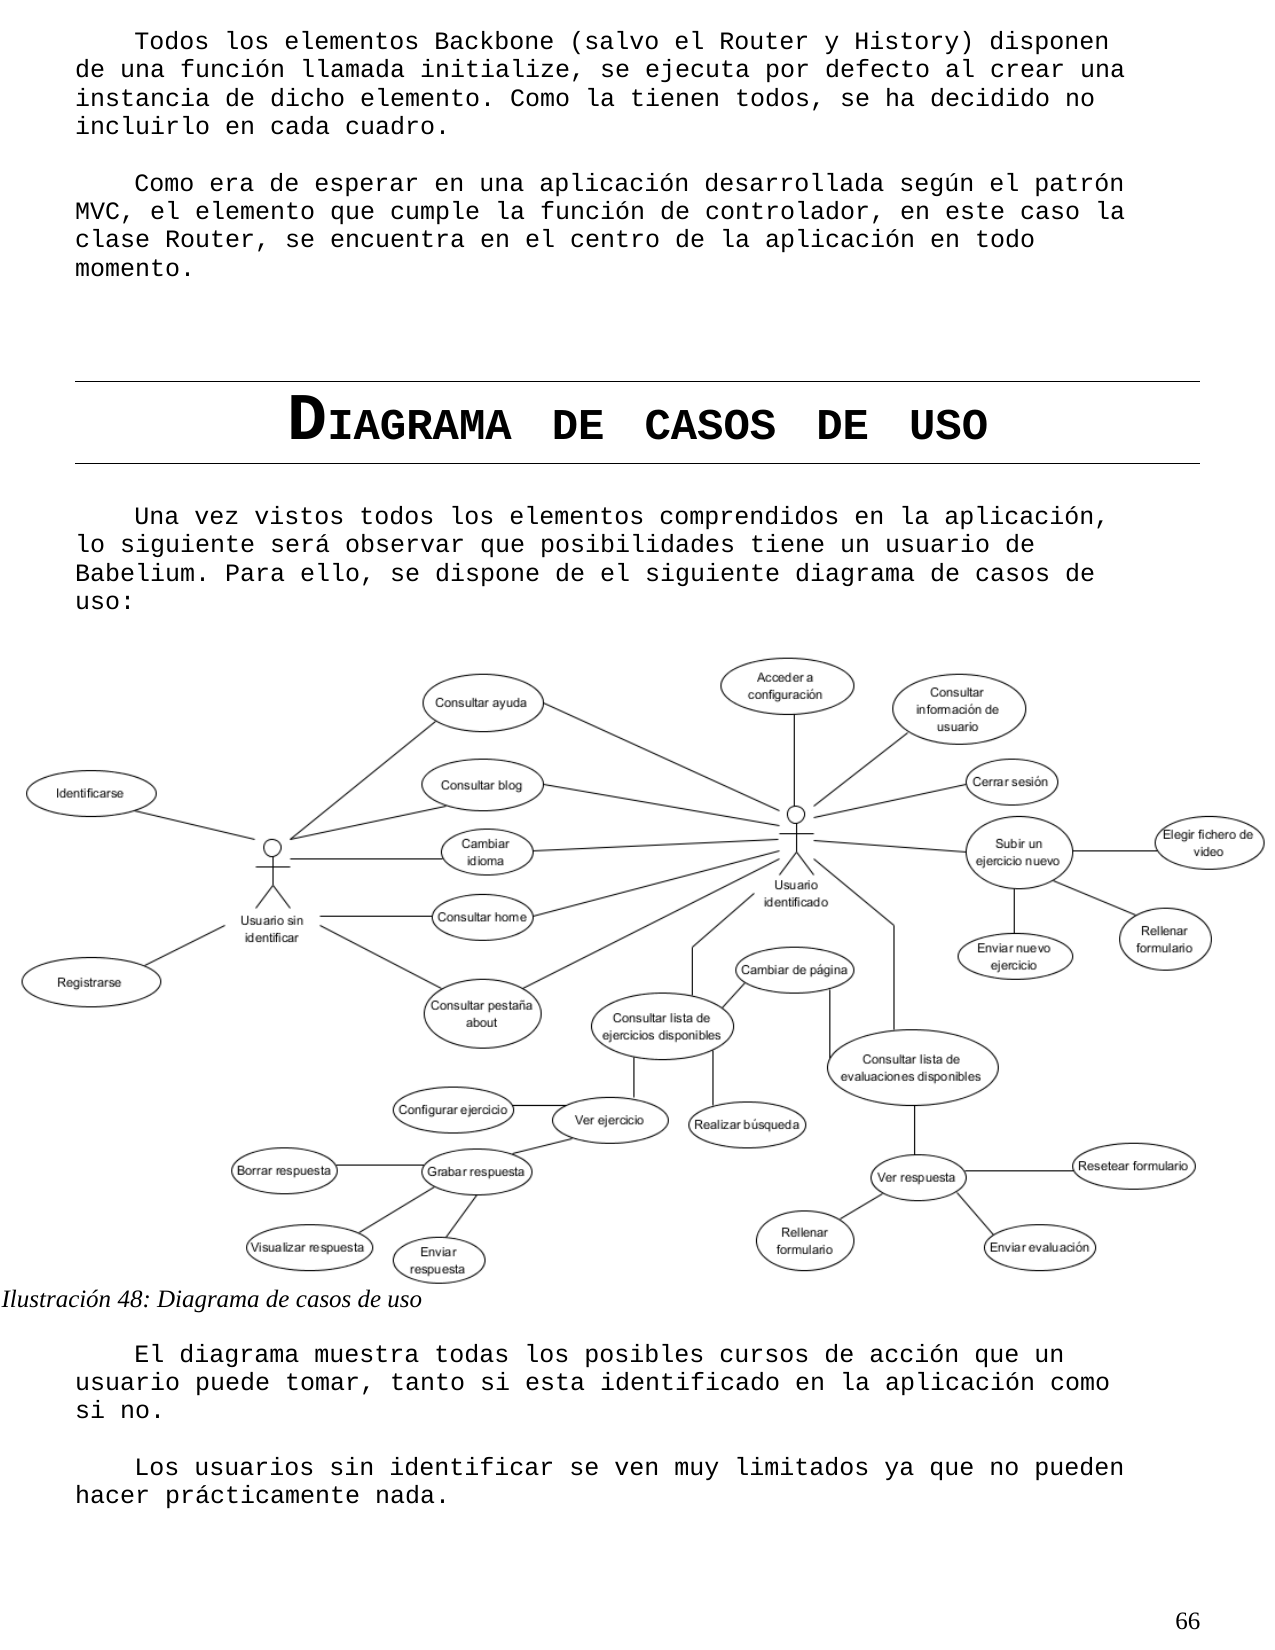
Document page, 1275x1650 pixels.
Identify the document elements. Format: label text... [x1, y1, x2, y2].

text Ilustración 48: Diagrama de casos de uso [1, 1285, 1275, 1313]
picture [1, 652, 1275, 1285]
subtitle Diagrama de casos de uso [75, 382, 1200, 463]
text Los usuarios sin identificar se ven muy limitados ya que no pueden hacer prácticamente nada. [75, 1455, 1135, 1511]
text Una vez vistos todos los elementos comprendidos en la aplicación, lo siguiente será observar que posibilidades tiene un usuario de Babelium. Para ello, se dispone de el siguiente diagrama de casos de uso: [75, 504, 1135, 617]
text Como era de esperar en una aplicación desarrollada según el patrón MVC, el elemento que cumple la función de controlador, en este caso la clase Router, se encuentra en el centro de la aplicación en todo momento. [75, 170, 1135, 284]
text Todos los elementos Backbone (salvo el Router y History) disponen de una función llamada initialize, se ejecuta por defecto al crear una instancia de dicho elemento. Como la tienen todos, se ha decidido no incluirlo en cada cuadro. [75, 29, 1135, 142]
text El diagrama muestra todas los posibles cursos de acción que un usuario puede tomar, tanto si esta identificado en la aplicación como si no. [75, 1341, 1135, 1426]
